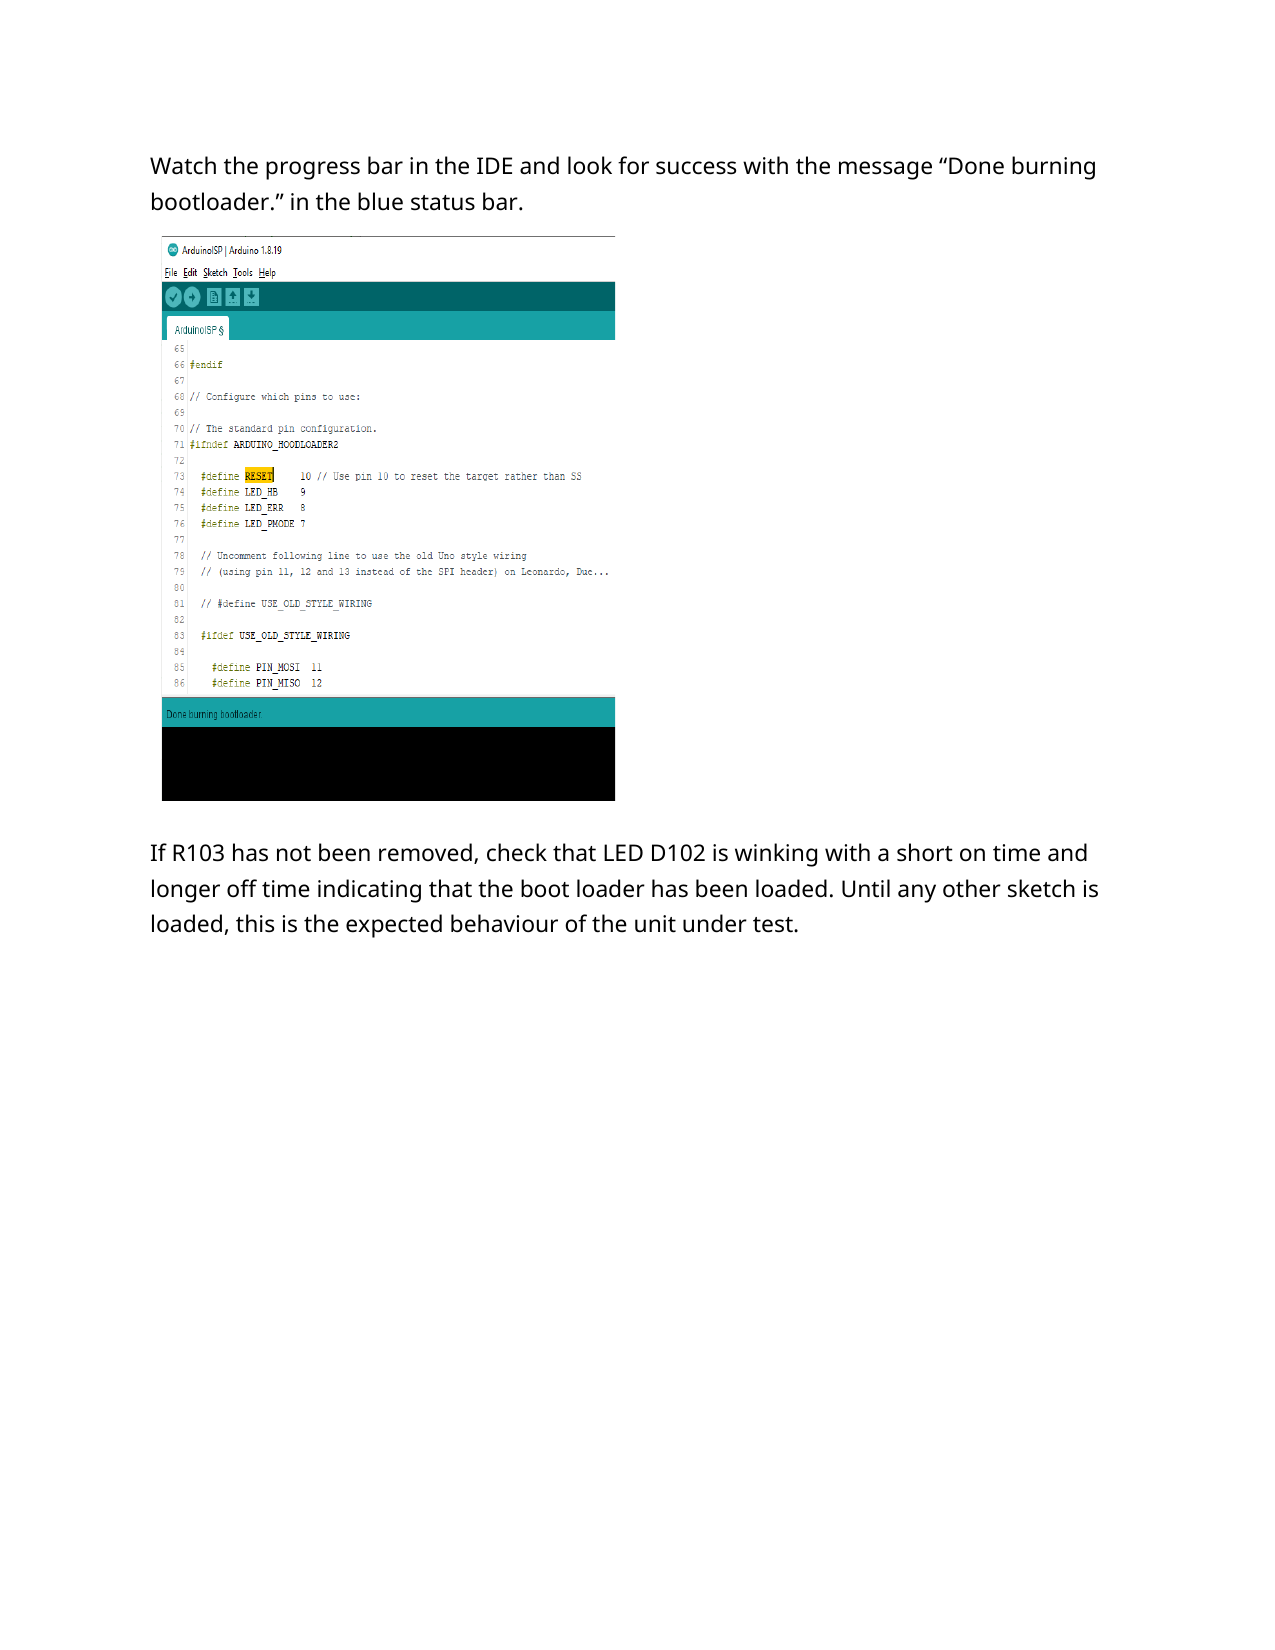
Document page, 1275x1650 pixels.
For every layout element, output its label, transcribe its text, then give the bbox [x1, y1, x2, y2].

picture [161, 236, 615, 801]
text Watch the progress bar in the IDE and look for success with the message “Done burning bootloader.” in the blue status bar. [150, 150, 1125, 217]
text If R103 has not been removed, check that LED D102 is winking with a short on time and longer off time indicating that the boot loader has been loaded. Until any other sketch is loaded, this is the expected behaviour of the unit under test. [150, 837, 1125, 940]
